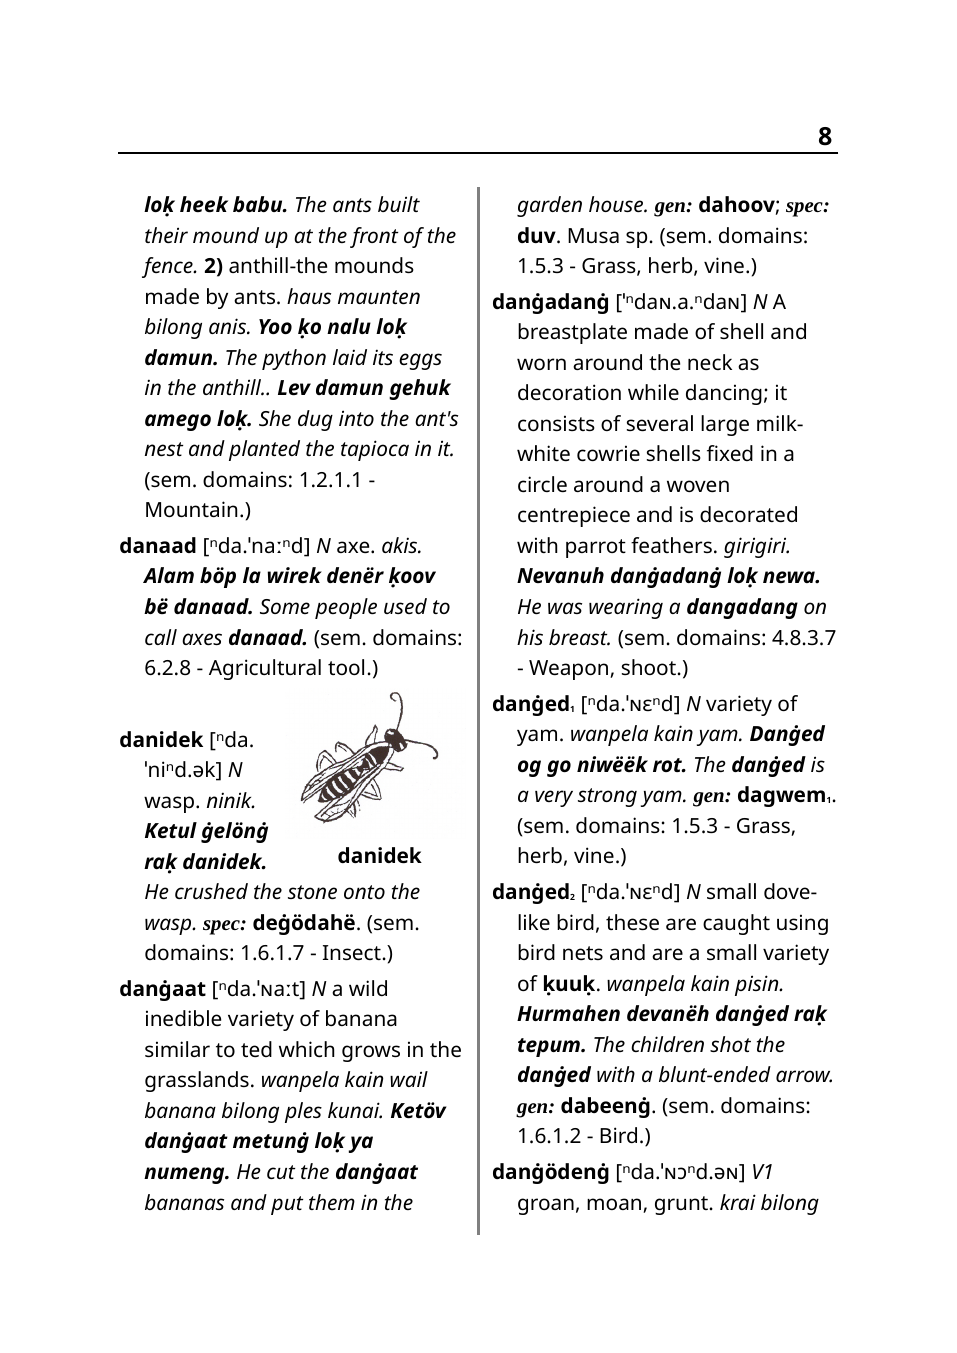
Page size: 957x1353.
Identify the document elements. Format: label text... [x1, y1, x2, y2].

text danġed1 [ⁿda.ˈɴɛⁿd] N variety of yam. wanpela kain yam. Danġed og go niwëëk rot. The danġed is a very strong yam. gen: dagwem1. (sem. domains: 1.5.3 - Grass, herb, vine.) [492, 686, 837, 874]
text danġed2 [ⁿda.ˈɴɛⁿd] N small dove-like bird, these are caught using bird nets and are a small variety of ḳuuḳ. wanpela kain pisin. Hurmahen devanëh danġed raḳ tepum. The children shot the danġed with a blunt-ended arrow. gen: dabeenġ. (sem. domains: 1.6.1.2 - Bird.) [492, 874, 837, 1154]
text danġadanġ [ˈⁿdaɴ.a.ⁿdaɴ] N A breastplate made of shell and worn around the neck as decoration while dancing; it consists of several large milk-white cowrie shells fixed in a circle around a woven centrepiece and is decorated with parrot feathers. girigiri. Nevanuh danġadanġ loḳ newa. He was wearing a dangadang on his breast. (sem. domains: 4.8.3.7 - Weapon, shoot.) [492, 284, 837, 686]
text danaad [ⁿda.ˈnaːⁿd] N axe. akis. Alam böp la wirek denër ḳoov bë danaad. Some people used to call axes danaad. (sem. domains: 6.2.8 - Agricultural tool.) [119, 528, 465, 687]
text loḳ heek babu. The ants built their mound up at the front of the fence. 2) anthill-the mounds made by ants. haus maunten bilong anis. Yoo ḳo nalu loḳ damun. The python laid its eggs in the anthill.. Lev damun gehuk amego loḳ. She dug into the ant's nest and planted the tapioca in it. (sem. domains: 1.2.1.1 - Mountain.) [119, 188, 465, 528]
picture [285, 688, 466, 839]
text danidek [ⁿda.ˈniⁿd.ək] N wasp. ninik. Ketul ġelönġ raḳ danidek. He crushed the stone onto the wasp. spec: deġödahë. (sem. domains: 1.6.1.7 - Insect.) [119, 839, 465, 971]
text danġödenġ [ⁿda.ˈɴɔⁿd.əɴ] V1 groan, moan, grunt. krai bilong [492, 1154, 837, 1220]
text garden house. gen: dahoov; spec: duv. Musa sp. (sem. domains: 1.5.3 - Grass, herb, vine.) [492, 188, 837, 284]
text danidek [295, 839, 465, 874]
text danġaat [ⁿda.ˈɴaːt] N a wild inedible variety of banana similar to ted which grows in the grasslands. wanpela kain wail banana bilong ples kunai. Ketöv danġaat metunġ loḳ ya numeng. He cut the danġaat bananas and put them in the [119, 971, 465, 1220]
